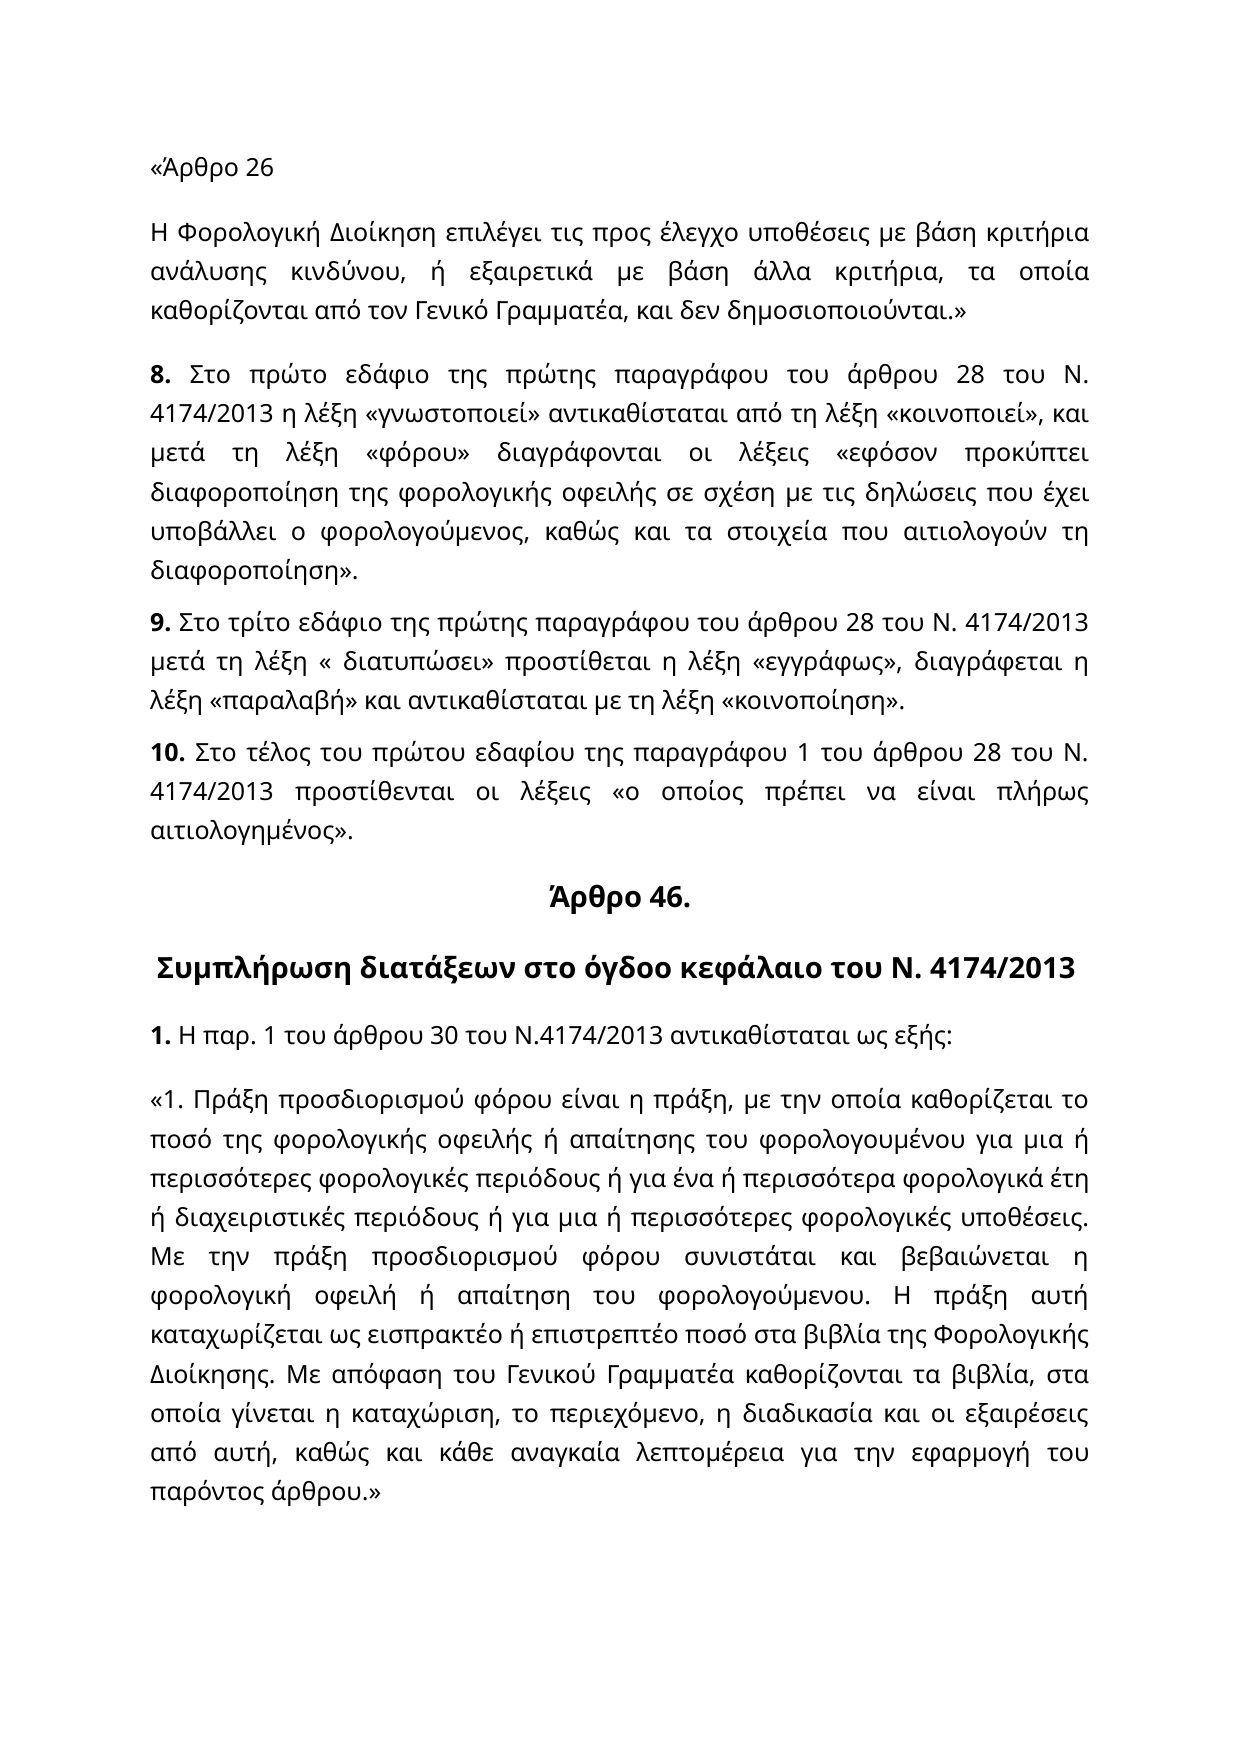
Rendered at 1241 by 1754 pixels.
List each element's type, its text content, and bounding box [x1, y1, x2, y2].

subtitle Συμπλήρωση διατάξεων στο όγδοο κεφάλαιο του Ν. 4174/2013 [150, 947, 1090, 987]
text 1. Η παρ. 1 του άρθρου 30 του Ν.4174/2013 αντικαθίσταται ως εξής: [150, 1018, 1090, 1052]
text Η Φορολογική Διοίκηση επιλέγει τις προς έλεγχο υποθέσεις με βάση κριτήρια ανάλυσης κινδύνου, ή εξαιρετικά με βάση άλλα κριτήρια, τα οποία καθορίζονται από τον Γενικό Γραμματέα, και δεν δημοσιοποιούνται.» [150, 214, 1090, 327]
text 10. Στο τέλος του πρώτου εδαφίου της παραγράφου 1 του άρθρου 28 του Ν. 4174/2013 προστίθενται οι λέξεις «ο οποίος πρέπει να είναι πλήρως αιτιολογημένος». [150, 734, 1090, 847]
subtitle Άρθρο 46. [150, 877, 1090, 916]
text 9. Στο τρίτο εδάφιο της πρώτης παραγράφου του άρθρου 28 του Ν. 4174/2013 μετά τη λέξη « διατυπώσει» προστίθεται η λέξη «εγγράφως», διαγράφεται η λέξη «παραλαβή» και αντικαθίσταται με τη λέξη «κοινοποίηση». [150, 604, 1090, 717]
text «1. Πράξη προσδιορισμού φόρου είναι η πράξη, με την οποία καθορίζεται το ποσό της φορολογικής οφειλής ή απαίτησης του φορολογουμένου για μια ή περισσότερες φορολογικές περιόδους ή για ένα ή περισσότερα φορολογικά έτη ή διαχειριστικές περιόδους ή για μια ή περισσότερες φορολογικές υποθέσεις. Με την πράξη προσδιορισμού φόρου συνιστάται και βεβαιώνεται η φορολογική οφειλή ή απαίτηση του φορολογούμενου. Η πράξη αυτή καταχωρίζεται ως εισπρακτέο ή επιστρεπτέο ποσό στα βιβλία της Φορολογικής Διοίκησης. Με απόφαση του Γενικού Γραμματέα καθορίζονται τα βιβλία, στα οποία γίνεται η καταχώριση, το περιεχόμενο, η διαδικασία και οι εξαιρέσεις από αυτή, καθώς και κάθε αναγκαία λεπτομέρεια για την εφαρμογή του παρόντος άρθρου.» [150, 1082, 1090, 1508]
text 8. Στο πρώτο εδάφιο της πρώτης παραγράφου του άρθρου 28 του Ν. 4174/2013 η λέξη «γνωστοποιεί» αντικαθίσταται από τη λέξη «κοινοποιεί», και μετά τη λέξη «φόρου» διαγράφονται οι λέξεις «εφόσον προκύπτει διαφοροποίηση της φορολογικής οφειλής σε σχέση με τις δηλώσεις που έχει υποβάλλει ο φορολογούμενος, καθώς και τα στοιχεία που αιτιολογούν τη διαφοροποίηση». [150, 357, 1090, 587]
text «Άρθρο 26 [150, 150, 1090, 184]
